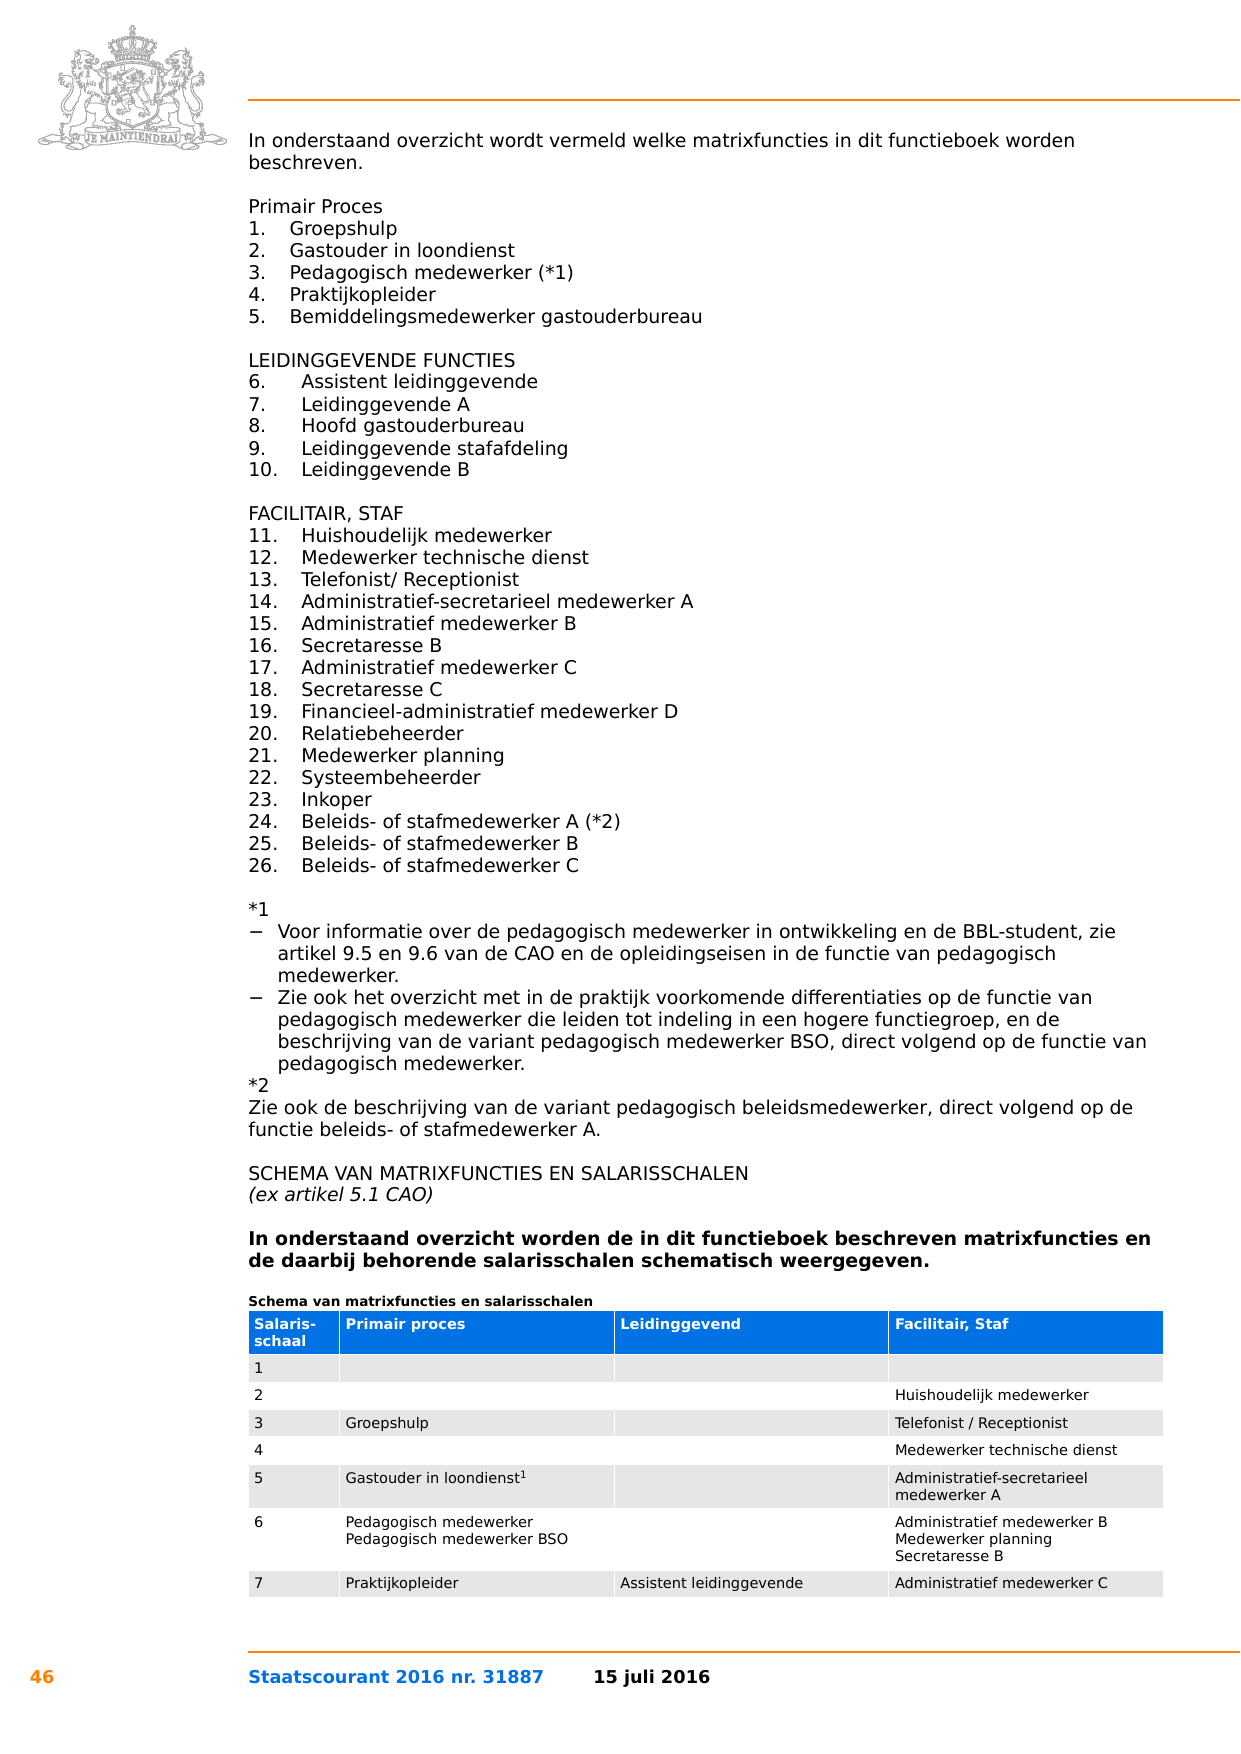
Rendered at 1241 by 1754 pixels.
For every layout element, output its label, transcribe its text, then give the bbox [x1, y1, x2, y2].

table_cell Primair proces [340, 1311, 614, 1354]
table_cell Medewerker technische dienst [889, 1438, 1163, 1464]
text − Zie ook het overzicht met in de praktijk voorkomende differentiaties op de functie van pedagogisch medewerker die leiden tot indeling in een hogere functiegroep, en de beschrijving van de variant pedagogisch medewerker BSO, direct volgend op de functie van pedagogisch medewerker. [248, 987, 1163, 1074]
text 23. Inkoper [248, 789, 1163, 811]
text 20. Relatiebeheerder [248, 723, 1163, 745]
text 22. Systeembeheerder [248, 767, 1163, 789]
text 15. Administratief medewerker B [248, 613, 1163, 635]
text 2. Gastouder in loondienst [248, 240, 1163, 262]
table_cell Huishoudelijk medewerker [889, 1383, 1163, 1409]
text 10. Leidinggevende B [248, 459, 1163, 481]
text Zie ook de beschrijving van de variant pedagogisch beleidsmedewerker, direct volgend op de functie beleids- of stafmedewerker A. [248, 1097, 1163, 1141]
text 14. Administratief-secretarieel medewerker A [248, 591, 1163, 613]
table_cell [615, 1509, 888, 1569]
table_cell 6 [249, 1509, 339, 1569]
table_cell [615, 1465, 888, 1508]
table_cell Telefonist / Receptionist [889, 1410, 1163, 1436]
picture [38, 25, 227, 150]
text SCHEMA VAN MATRIXFUNCTIES EN SALARISSCHALEN [248, 1162, 1163, 1184]
table_cell [615, 1410, 888, 1436]
table_cell 7 [249, 1571, 339, 1597]
table_cell 2 [249, 1383, 339, 1409]
table_cell [340, 1355, 614, 1382]
table_cell [615, 1383, 888, 1409]
text 4. Praktijkopleider [248, 284, 1163, 306]
table_cell [615, 1355, 888, 1382]
text 16. Secretaresse B [248, 635, 1163, 657]
text In onderstaand overzicht worden de in dit functieboek beschreven matrixfuncties en de daarbij behorende salarisschalen schematisch weergegeven. [248, 1228, 1163, 1272]
text 8. Hoofd gastouderbureau [248, 415, 1163, 437]
text 12. Medewerker technische dienst [248, 547, 1163, 569]
table_cell Leidinggevend [615, 1311, 888, 1354]
table_header Schema van matrixfuncties en salarisschalen [248, 1294, 1163, 1310]
table_cell [615, 1438, 888, 1464]
table_cell 1 [249, 1355, 339, 1382]
text 21. Medewerker planning [248, 745, 1163, 767]
text LEIDINGGEVENDE FUNCTIES [248, 349, 1163, 371]
table_cell [889, 1355, 1163, 1382]
table_cell [340, 1383, 614, 1409]
text 13. Telefonist/ Receptionist [248, 569, 1163, 591]
text 26. Beleids- of stafmedewerker C [248, 855, 1163, 877]
text 24. Beleids- of stafmedewerker A (*2) [248, 811, 1163, 833]
text 7. Leidinggevende A [248, 393, 1163, 415]
text *1 [248, 899, 1163, 921]
text Primair Proces [248, 196, 1163, 218]
table_cell 3 [249, 1410, 339, 1436]
text 11. Huishoudelijk medewerker [248, 525, 1163, 547]
table_cell Administratief medewerker B Medewerker planning Secretaresse B [889, 1509, 1163, 1569]
table_cell Administratief medewerker C [889, 1571, 1163, 1597]
table_cell Gastouder in loondienst1 [340, 1465, 614, 1508]
table_cell Groepshulp [340, 1410, 614, 1436]
text 9. Leidinggevende stafafdeling [248, 437, 1163, 459]
table_cell Assistent leidinggevende [615, 1571, 888, 1597]
table_cell [340, 1438, 614, 1464]
text In onderstaand overzicht wordt vermeld welke matrixfuncties in dit functieboek worden beschreven. [248, 130, 1163, 174]
text FACILITAIR, STAF [248, 503, 1163, 525]
table_cell 5 [249, 1465, 339, 1508]
text − Voor informatie over de pedagogisch medewerker in ontwikkeling en de BBL-student, zie artikel 9.5 en 9.6 van de CAO en de opleidingseisen in de functie van pedagogisch medewerker. [248, 921, 1163, 987]
text (ex artikel 5.1 CAO) [248, 1184, 1163, 1206]
text *2 [248, 1074, 1163, 1097]
text 3. Pedagogisch medewerker (*1) [248, 262, 1163, 284]
table_cell Pedagogisch medewerker Pedagogisch medewerker BSO [340, 1509, 614, 1569]
text 5. Bemiddelingsmedewerker gastouderbureau [248, 306, 1163, 328]
text 1. Groepshulp [248, 218, 1163, 240]
table_cell Praktijkopleider [340, 1571, 614, 1597]
table_cell Facilitair, Staf [889, 1311, 1163, 1354]
text 25. Beleids- of stafmedewerker B [248, 833, 1163, 855]
table_cell Administratief-secretarieel medewerker A [889, 1465, 1163, 1508]
table_cell 4 [249, 1438, 339, 1464]
text 18. Secretaresse C [248, 679, 1163, 701]
text 17. Administratief medewerker C [248, 657, 1163, 679]
table_cell Salaris-schaal [249, 1311, 339, 1354]
text 6. Assistent leidinggevende [248, 371, 1163, 393]
text 19. Financieel-administratief medewerker D [248, 701, 1163, 723]
